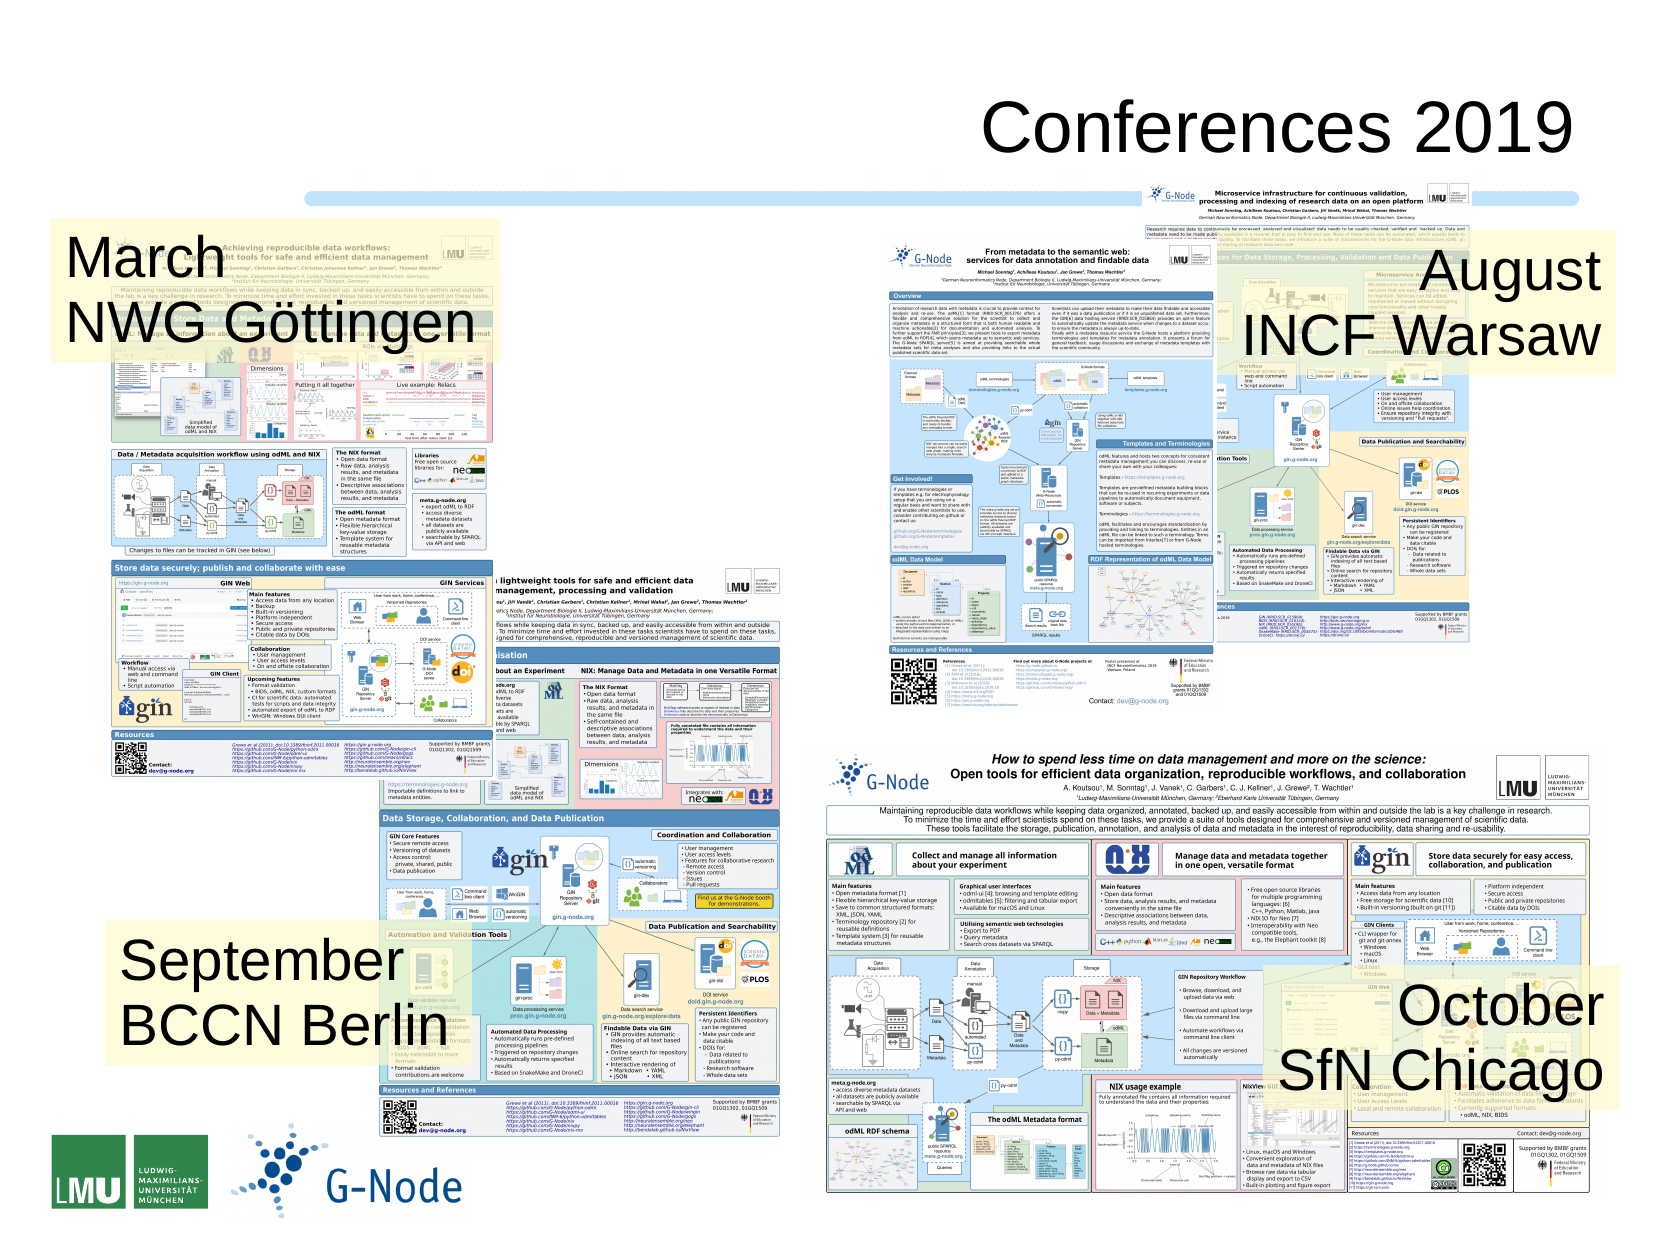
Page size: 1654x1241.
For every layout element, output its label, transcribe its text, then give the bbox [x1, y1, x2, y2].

picture [107, 363, 783, 1219]
text_box August INCF Warsaw [1216, 230, 1617, 376]
text_box October SfN Chicago [1262, 965, 1621, 1111]
text_box March NWG Göttingen [50, 217, 501, 363]
picture [885, 179, 1472, 710]
picture [806, 749, 1606, 1200]
text_box September BCCN Berlin [105, 920, 472, 1066]
text_box Conferences 2019 [87, 30, 1576, 226]
